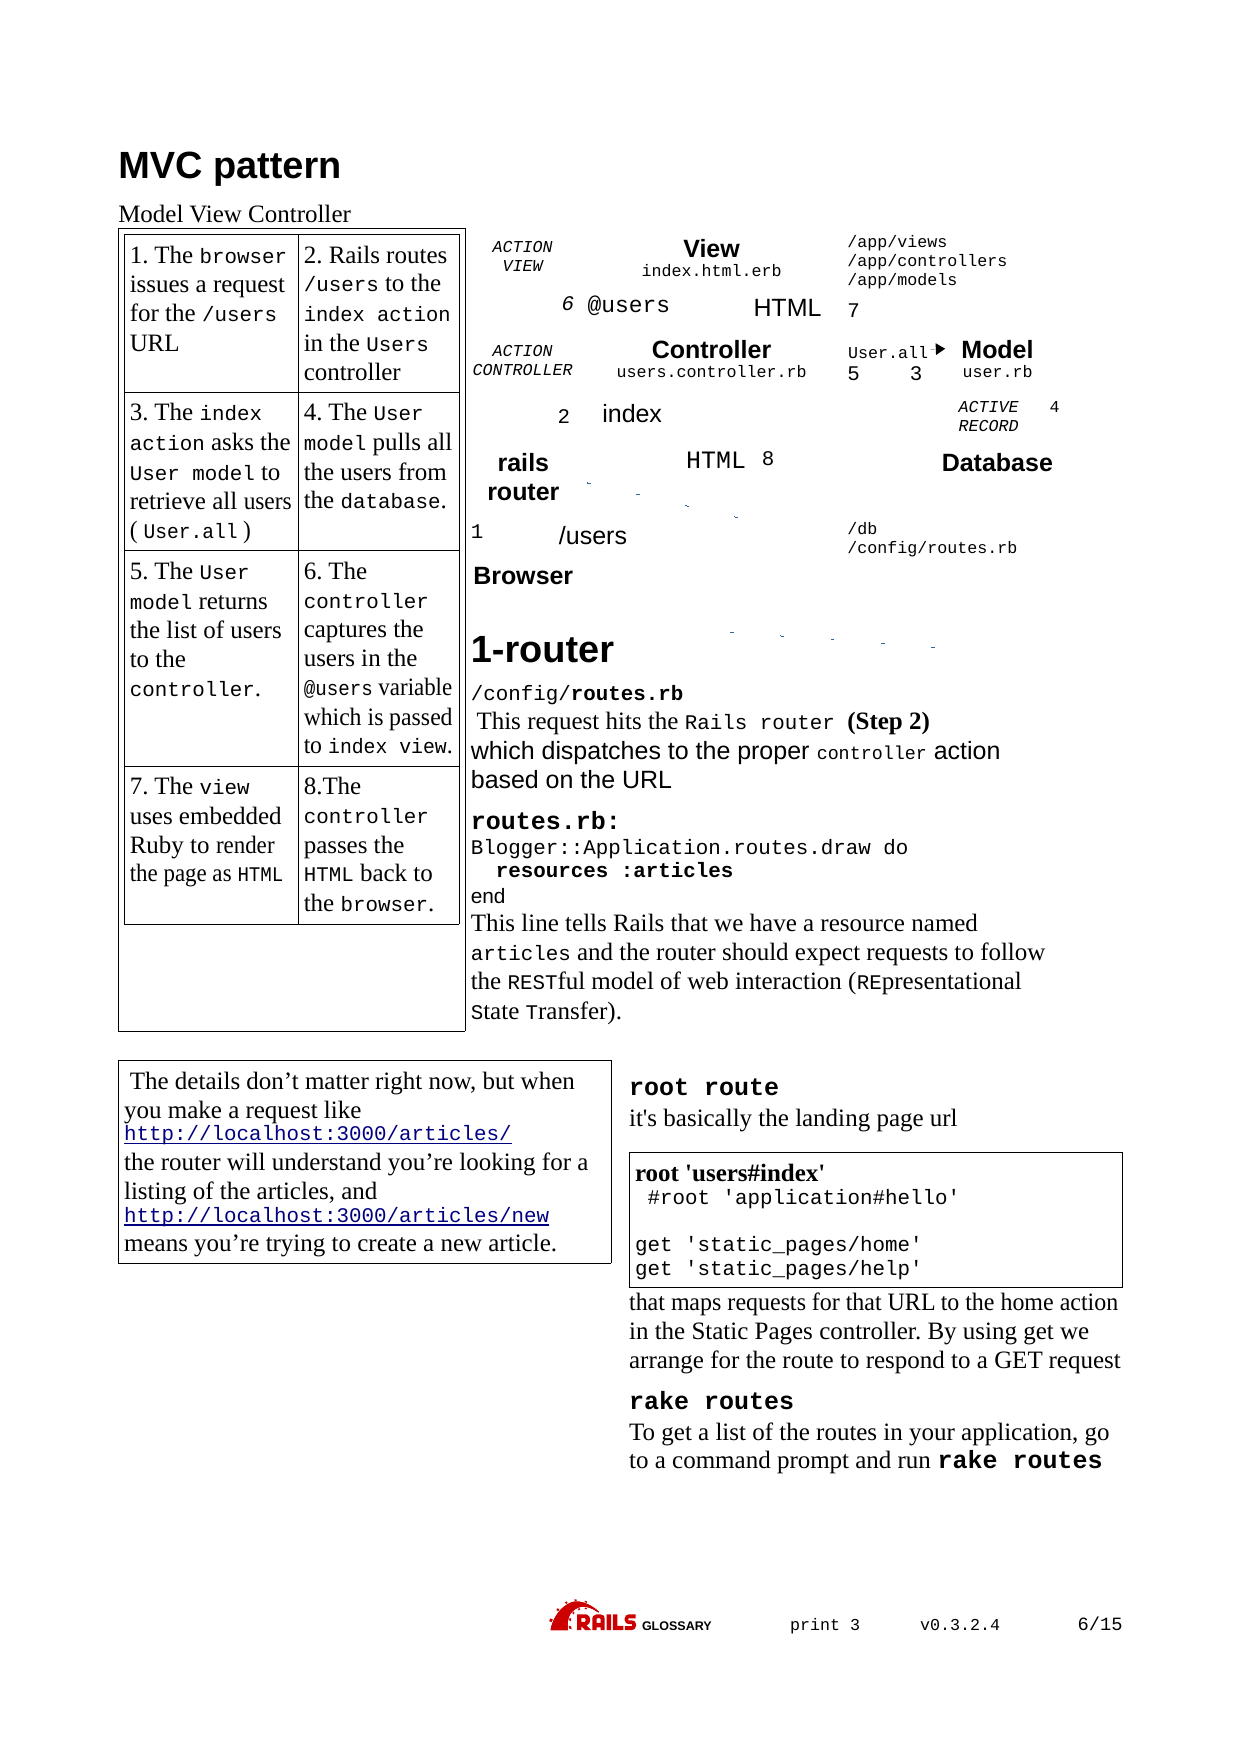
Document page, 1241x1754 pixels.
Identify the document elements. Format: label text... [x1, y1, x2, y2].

text To get a list of the routes in your application, go to a command prompt and run rake routes [629, 1417, 1122, 1476]
table_cell [733, 393, 756, 442]
table_header ACTION VIEW [466, 228, 581, 287]
table_cell [466, 393, 552, 442]
table_cell 2 [552, 393, 581, 442]
table_cell [676, 393, 733, 442]
table_cell HTML [733, 287, 841, 329]
table_cell 4. The User model pulls all the users from the database. [299, 393, 459, 550]
table_cell 5. The User model returns the list of users to the controller. [125, 551, 298, 766]
table_cell User.all 5 3 [841, 329, 934, 393]
table_cell 6 [466, 287, 581, 329]
table_cell /users [552, 515, 634, 555]
table_cell 3. The index action asks the User model to retrieve all users ( User.all ) [125, 393, 298, 550]
table_cell [676, 555, 733, 596]
text that maps requests for that URL to the home action in the Static Pages controller. By using get we arrange for the route to respond to a GET request [629, 1288, 1122, 1373]
table_cell 8 [756, 442, 934, 515]
subtitle MVC pattern [118, 143, 611, 187]
table_cell [756, 393, 934, 442]
table_cell [581, 442, 634, 515]
table_cell [756, 555, 841, 596]
table_cell ACTIVE RECORD [935, 393, 1044, 442]
table_cell HTML [676, 442, 756, 515]
table_cell 8.The controller passes the HTML back to the browser. [299, 767, 459, 923]
table_cell [756, 515, 841, 555]
subtitle rake routes [629, 1388, 1122, 1417]
table_cell [581, 555, 634, 596]
table_cell ACTION CONTROLLER [466, 329, 581, 393]
table_cell /db /config/routes.rb [841, 515, 1060, 596]
table_cell [634, 555, 676, 596]
table_cell 6. The controller captures the users in the @users variable which is passed to index view. [299, 551, 459, 766]
table_cell 4 [1044, 393, 1060, 442]
text Model View Controller [118, 199, 1122, 228]
table_cell [733, 515, 756, 555]
table_cell [676, 515, 733, 555]
table_cell Model user.rb [935, 329, 1060, 393]
table_cell 1 [466, 515, 552, 555]
table_header The details don’t matter right now, but when you make a request like http://localhost:3000/articles/ the router will understand you’re looking for a listing of the articles, and http://localhost:3000/articles/new means you’re trying to create a new article. [119, 1061, 611, 1263]
table_header /app/views /app/controllers /app/models 7 [841, 228, 1060, 329]
table_header root 'users#index' #root 'application#hello' get 'static_pages/home' get 'static_pages/help' [630, 1153, 1122, 1287]
table_header View index.html.erb [581, 228, 841, 287]
table_header [119, 229, 465, 1031]
table_cell [676, 287, 733, 329]
table_cell @users [581, 287, 676, 329]
table_cell Controller users.controller.rb [581, 329, 841, 393]
table_cell [634, 515, 676, 555]
table_cell 7. The view uses embedded Ruby to render the page as HTML [125, 767, 298, 923]
table_cell rails router [466, 442, 581, 515]
subtitle root route [629, 1075, 1122, 1103]
table_header 1. The browser issues a request for the /users URL [125, 235, 298, 392]
table_cell [733, 555, 756, 596]
text it's basically the landing page url [629, 1103, 1122, 1132]
table_cell Database [935, 442, 1060, 515]
table_cell index [581, 393, 676, 442]
table_cell 1-router /config/routes.rb This request hits the Rails router (Step 2) which dispatches to the proper controller action based on the URL routes.rb: Blogger::Application.routes.draw do resources :articles end This line tells Rails that we have a resource named articles and the router should expect requests to follow the RESTful model of web interaction (REpresentational State Transfer). [466, 596, 1060, 1031]
table_cell [634, 442, 676, 515]
table_header 2. Rails routes /users to the index action in the Users controller [299, 235, 459, 392]
table_cell Browser [466, 555, 581, 596]
